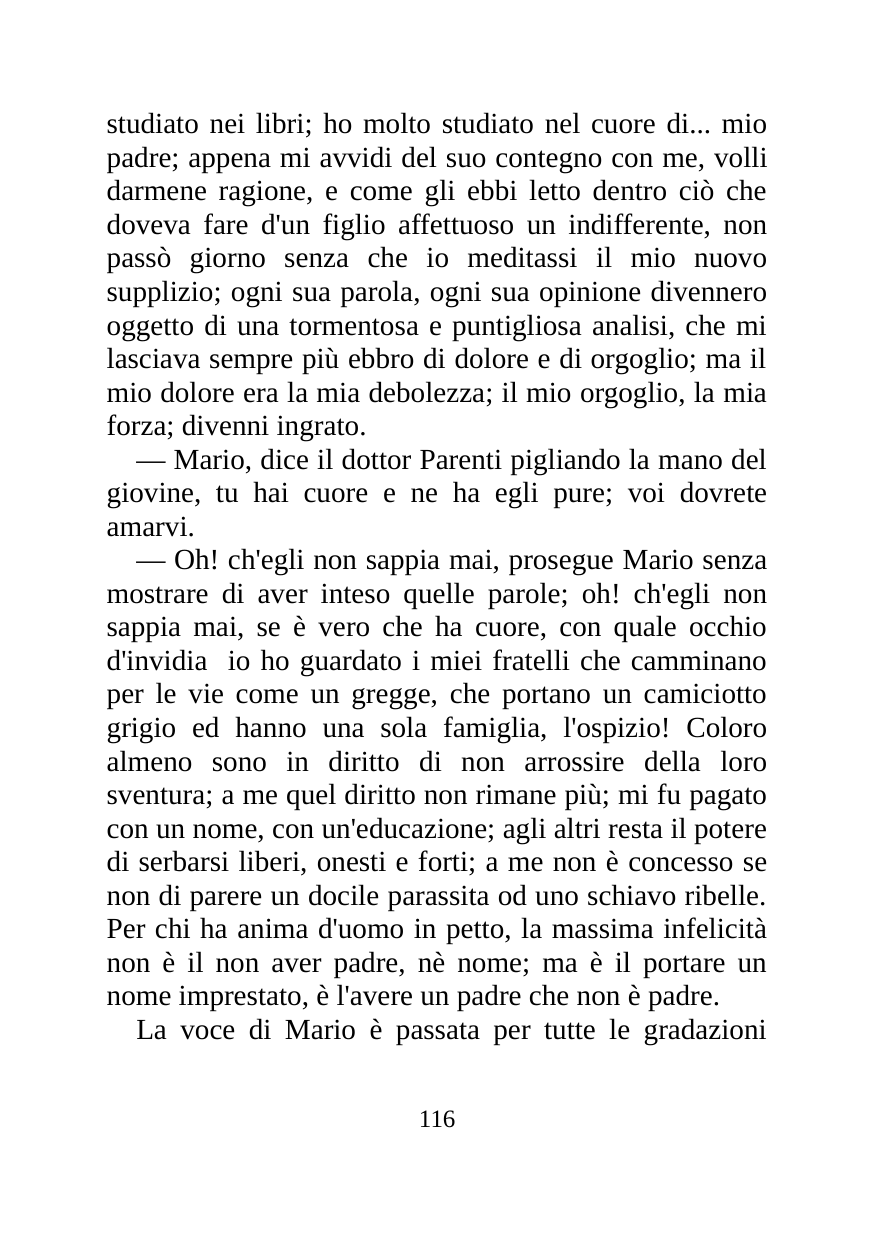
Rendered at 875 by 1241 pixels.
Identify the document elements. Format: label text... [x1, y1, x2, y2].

text La voce di Mario è passata per tutte le gradazioni [106, 1012, 768, 1046]
text studiato nei libri; ho molto studiato nel cuore di... mio padre; appena mi avvidi del suo contegno con me, volli darmene ragione, e come gli ebbi letto dentro ciò che doveva fare d'un figlio affettuoso un indifferente, non passò giorno senza che io meditassi il mio nuovo supplizio; ogni sua parola, ogni sua opinione divennero oggetto di una tormentosa e puntigliosa analisi, che mi lasciava sempre più ebbro di dolore e di orgoglio; ma il mio dolore era la mia debolezza; il mio orgoglio, la mia forza; divenni ingrato. [106, 106, 768, 442]
text — Oh! ch'egli non sappia mai, prosegue Mario senza mostrare di aver inteso quelle parole; oh! ch'egli non sappia mai, se è vero che ha cuore, con quale occhio d'invidia io ho guardato i miei fratelli che camminano per le vie come un gregge, che portano un camiciotto grigio ed hanno una sola famiglia, l'ospizio! Coloro almeno sono in diritto di non arrossire della loro sventura; a me quel diritto non rimane più; mi fu pagato con un nome, con un'educazione; agli altri resta il potere di serbarsi liberi, onesti e forti; a me non è concesso se non di parere un docile parassita od uno schiavo ribelle. Per chi ha anima d'uomo in petto, la massima infelicità non è il non aver padre, nè nome; ma è il portare un nome imprestato, è l'avere un padre che non è padre. [106, 542, 768, 1012]
text — Mario, dice il dottor Parenti pigliando la mano del giovine, tu hai cuore e ne ha egli pure; voi dovrete amarvi. [106, 442, 768, 542]
